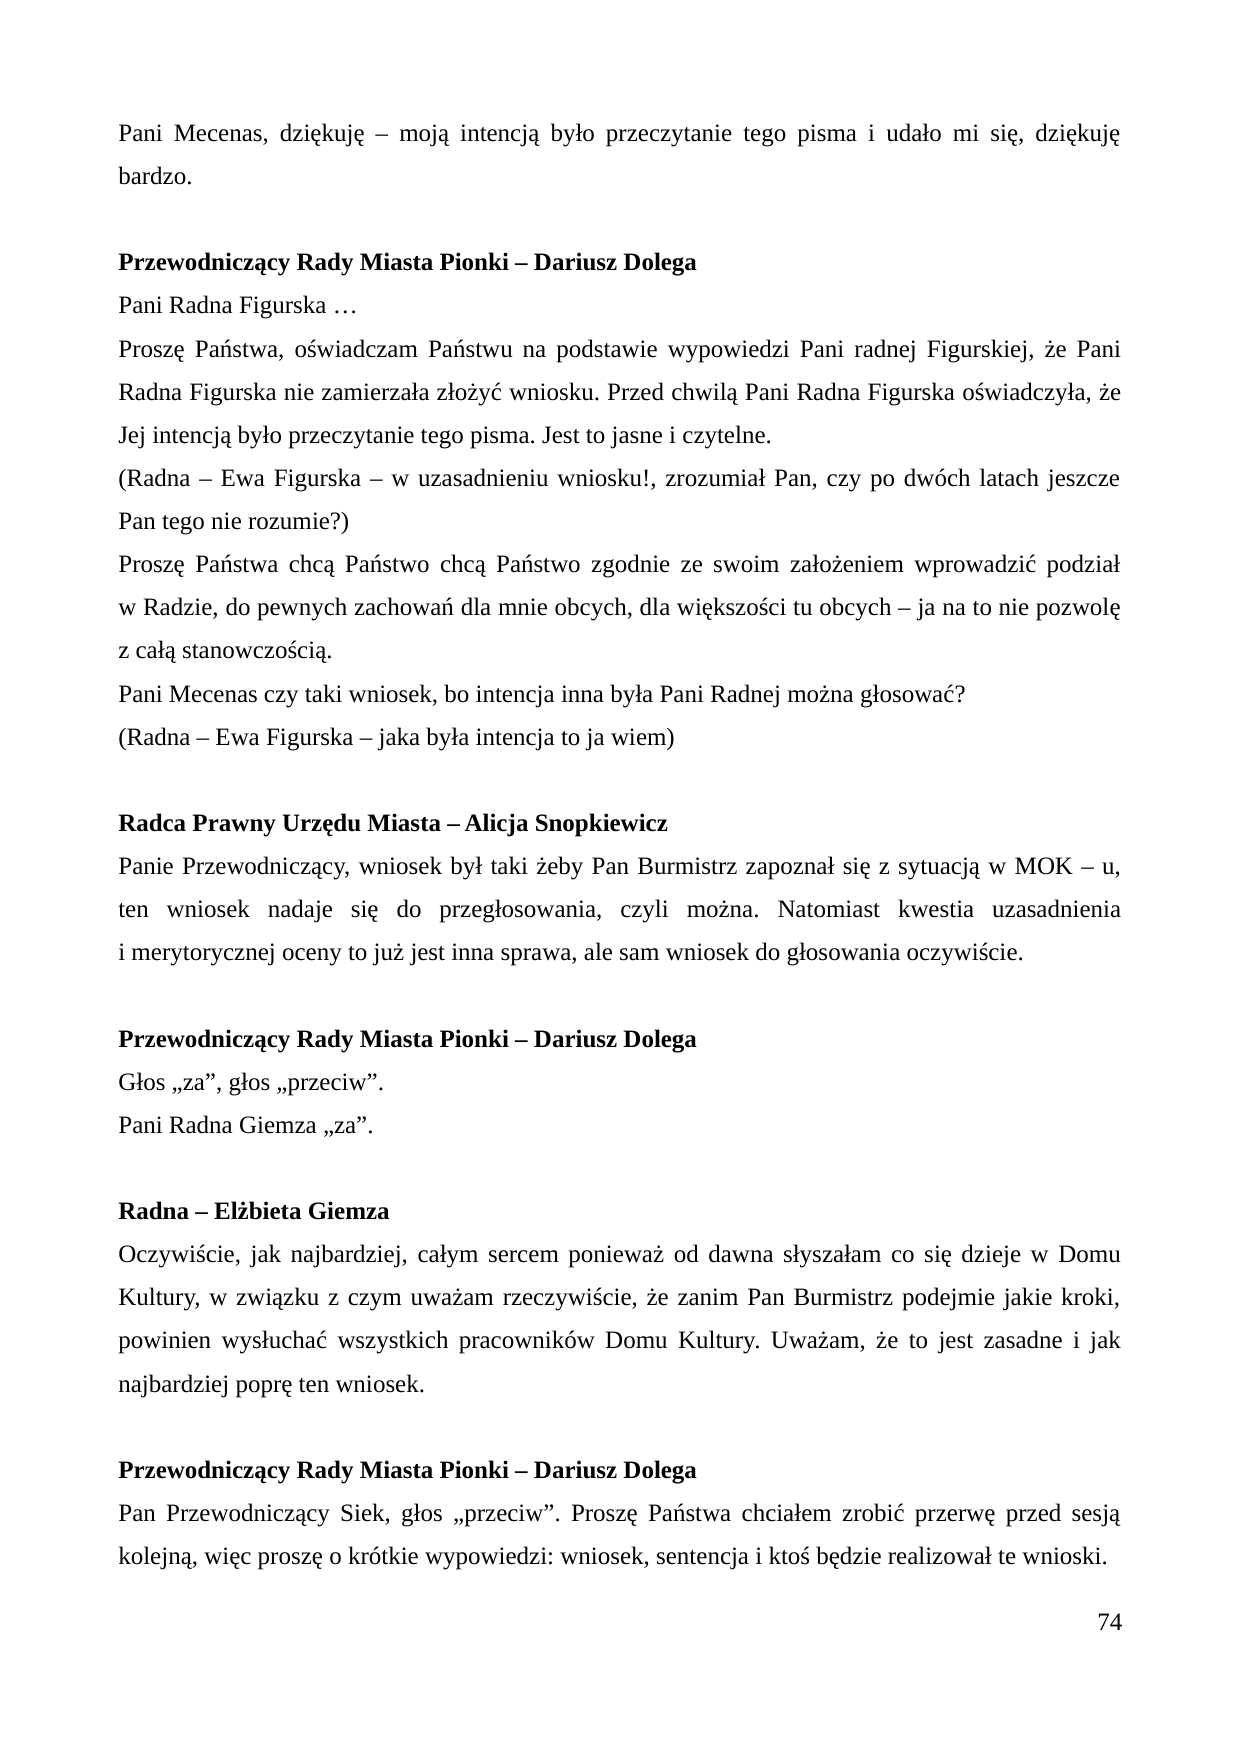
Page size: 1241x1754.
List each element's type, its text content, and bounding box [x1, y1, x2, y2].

text Radca Prawny Urzędu Miasta – Alicja Snopkiewicz [118, 808, 1122, 837]
text Przewodniczący Rady Miasta Pionki – Dariusz Dolega [118, 1024, 1122, 1052]
text Pan Przewodniczący Siek, głos „przeciw”. Proszę Państwa chciałem zrobić przerwę przed sesją kolejną, więc proszę o krótkie wypowiedzi: wniosek, sentencja i ktoś będzie realizował te wnioski. [118, 1498, 1122, 1570]
text (Radna – Ewa Figurska – w uzasadnieniu wniosku!, zrozumiał Pan, czy po dwóch latach jeszcze Pan tego nie rozumie?) [118, 463, 1122, 535]
text Głos „za”, głos „przeciw”. [118, 1067, 1122, 1096]
text Proszę Państwa chcą Państwo chcą Państwo zgodnie ze swoim założeniem wprowadzić podział w Radzie, do pewnych zachowań dla mnie obcych, dla większości tu obcych – ja na to nie pozwolę z całą stanowczością. [118, 549, 1122, 664]
text Oczywiście, jak najbardziej, całym sercem ponieważ od dawna słyszałam co się dzieje w Domu Kultury, w związku z czym uważam rzeczywiście, że zanim Pan Burmistrz podejmie jakie kroki, powinien wysłuchać wszystkich pracowników Domu Kultury. Uważam, że to jest zasadne i jak najbardziej poprę ten wniosek. [118, 1239, 1122, 1397]
text (Radna – Ewa Figurska – jaka była intencja to ja wiem) [118, 722, 1122, 751]
text Pani Mecenas czy taki wniosek, bo intencja inna była Pani Radnej można głosować? [118, 679, 1122, 707]
text Radna – Elżbieta Giemza [118, 1196, 1122, 1225]
text Proszę Państwa, oświadczam Państwu na podstawie wypowiedzi Pani radnej Figurskiej, że Pani Radna Figurska nie zamierzała złożyć wniosku. Przed chwilą Pani Radna Figurska oświadczyła, że Jej intencją było przeczytanie tego pisma. Jest to jasne i czytelne. [118, 334, 1122, 449]
text Pani Radna Giemza „za”. [118, 1110, 1122, 1139]
text Pani Radna Figurska … [118, 291, 1122, 319]
text Panie Przewodniczący, wniosek był taki żeby Pan Burmistrz zapoznał się z sytuacją w MOK – u, ten wniosek nadaje się do przegłosowania, czyli można. Natomiast kwestia uzasadnienia i merytorycznej oceny to już jest inna sprawa, ale sam wniosek do głosowania oczywiście. [118, 851, 1122, 966]
text Przewodniczący Rady Miasta Pionki – Dariusz Dolega [118, 247, 1122, 276]
text Przewodniczący Rady Miasta Pionki – Dariusz Dolega [118, 1455, 1122, 1484]
text Pani Mecenas, dziękuję – moją intencją było przeczytanie tego pisma i udało mi się, dziękuję bardzo. [118, 118, 1122, 190]
